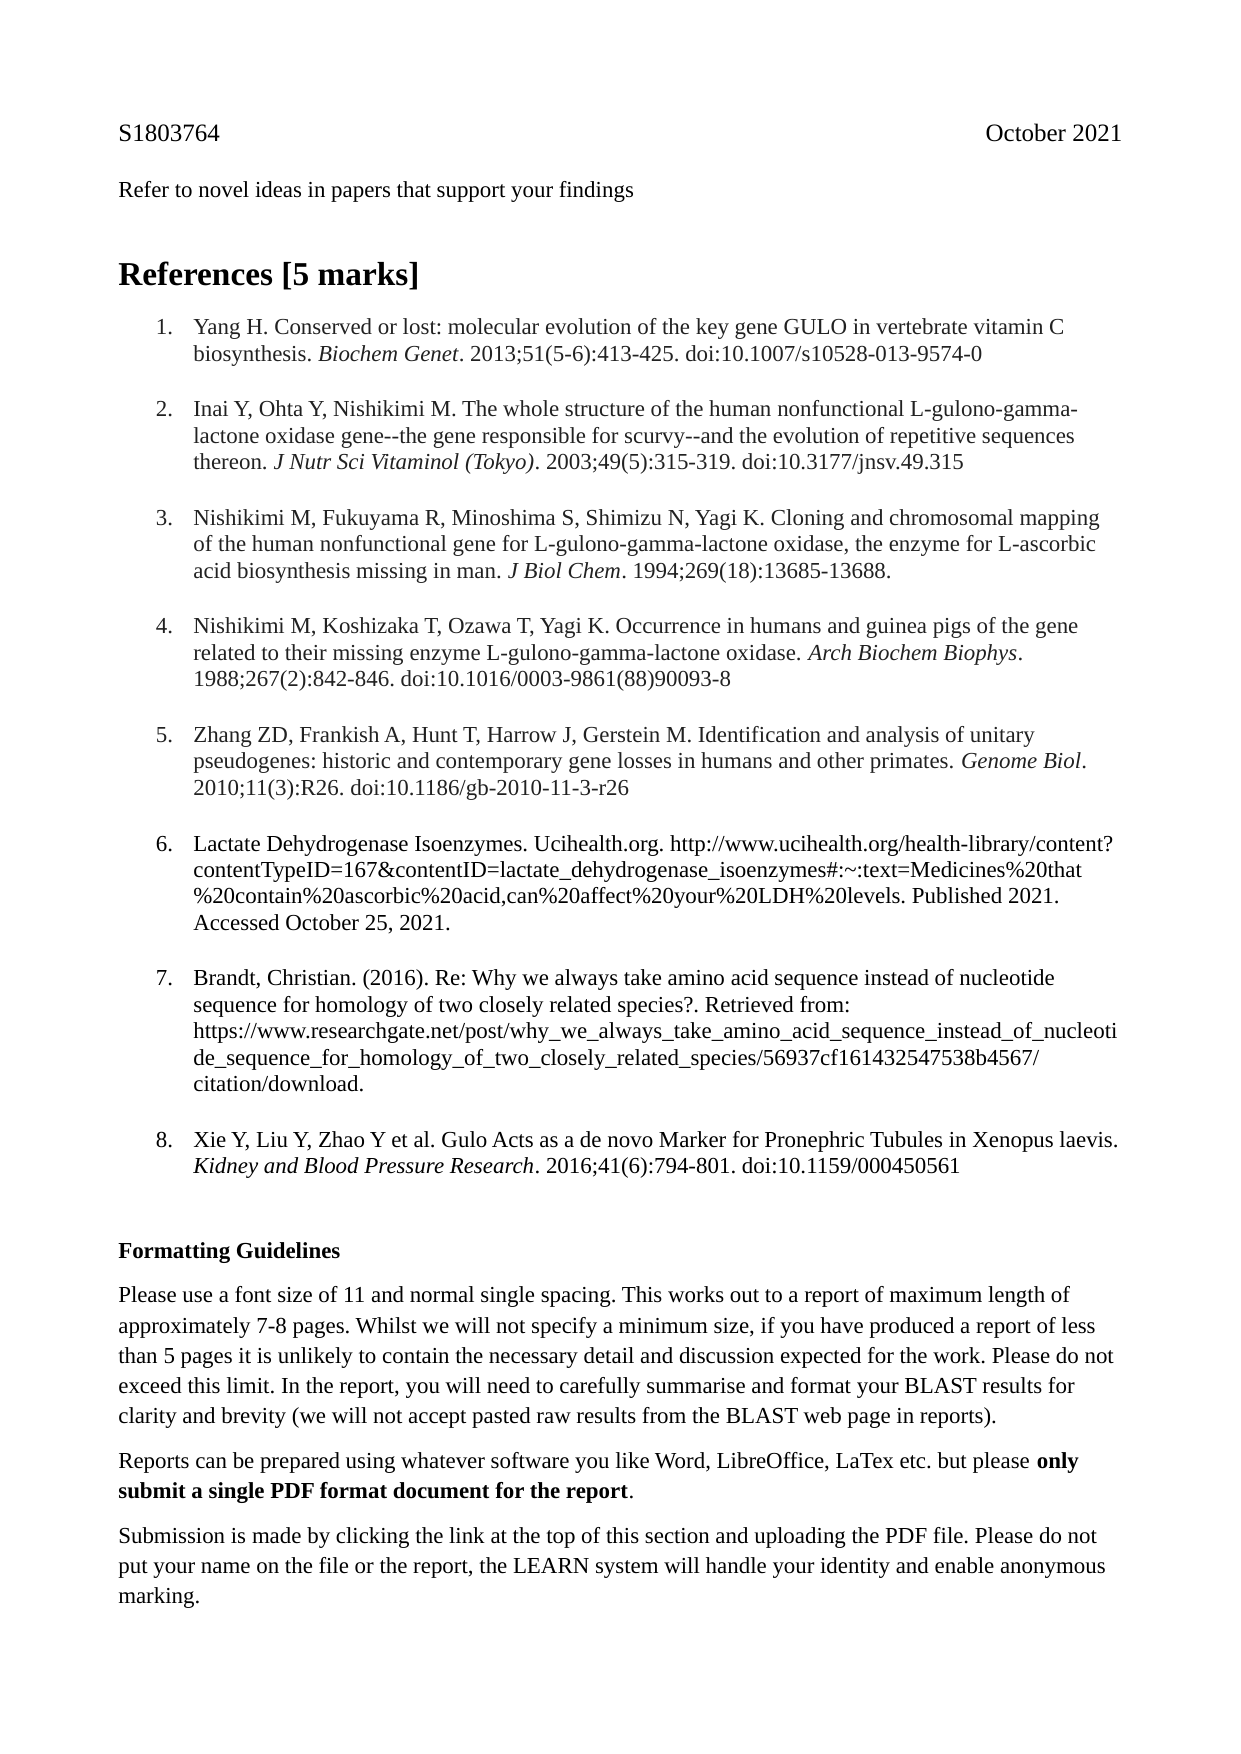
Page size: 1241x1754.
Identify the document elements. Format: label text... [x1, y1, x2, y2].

list Nishikimi M, Koshizaka T, Ozawa T, Yagi K. Occurrence in humans and guinea pigs of the gene related to their missing enzyme L-gulono-gamma-lactone oxidase. Arch Biochem Biophys. 1988;267(2):842-846. doi:10.1016/0003-9861(88)90093-8 [156, 612, 1122, 692]
list Inai Y, Ohta Y, Nishikimi M. The whole structure of the human nonfunctional L-gulono-gamma-lactone oxidase gene--the gene responsible for scurvy--and the evolution of repetitive sequences thereon. J Nutr Sci Vitaminol (Tokyo). 2003;49(5):315-319. doi:10.3177/jnsv.49.315 [156, 395, 1122, 474]
list Brandt, Christian. (2016). Re: Why we always take amino acid sequence instead of nucleotide sequence for homology of two closely related species?. Retrieved from: https://www.researchgate.net/post/why_we_always_take_amino_acid_sequence_instead_of_nucleotide_sequence_for_homology_of_two_closely_related_species/56937cf161432547538b4567/citation/download. [156, 964, 1122, 1096]
text Submission is made by clicking the link at the top of this section and uploading the PDF file. Please do not put your name on the file or the report, the LEARN system will handle your identity and enable anonymous marking. [118, 1522, 1122, 1609]
list Lactate Dehydrogenase Isoenzymes. Ucihealth.org. http://www.ucihealth.org/health-library/content?contentTypeID=167&contentID=lactate_dehydrogenase_isoenzymes#:~:text=Medicines%20that%20contain%20ascorbic%20acid,can%20affect%20your%20LDH%20levels. Published 2021. Accessed October 25, 2021. [156, 829, 1122, 935]
list Yang H. Conserved or lost: molecular evolution of the key gene GULO in vertebrate vitamin C biosynthesis. Biochem Genet. 2013;51(5-6):413-425. doi:10.1007/s10528-013-9574-0 [156, 313, 1122, 366]
list Zhang ZD, Frankish A, Hunt T, Harrow J, Gerstein M. Identification and analysis of unitary pseudogenes: historic and contemporary gene losses in humans and other primates. Genome Biol. 2010;11(3):R26. doi:10.1186/gb-2010-11-3-r26 [156, 721, 1122, 800]
text Please use a font size of 11 and normal single spacing. This works out to a report of maximum length of approximately 7-8 pages. Whilst we will not specify a minimum size, if you have produced a report of less than 5 pages it is unlikely to contain the necessary detail and discussion expected for the work. Please do not exceed this limit. In the report, you will need to carefully summarise and format your BLAST results for clarity and brevity (we will not accept pasted raw results from the BLAST web page in reports). [118, 1281, 1122, 1429]
list Xie Y, Liu Y, Zhao Y et al. Gulo Acts as a de novo Marker for Pronephric Tubules in Xenopus laevis. Kidney and Blood Pressure Research. 2016;41(6):794-801. doi:10.1159/000450561 [156, 1126, 1122, 1207]
text References [5 marks] [118, 254, 1122, 293]
text Formatting Guidelines [118, 1237, 1122, 1263]
list Nishikimi M, Fukuyama R, Minoshima S, Shimizu N, Yagi K. Cloning and chromosomal mapping of the human nonfunctional gene for L-gulono-gamma-lactone oxidase, the enzyme for L-ascorbic acid biosynthesis missing in man. J Biol Chem. 1994;269(18):13685-13688. [156, 504, 1122, 583]
text Refer to novel ideas in papers that support your findings [118, 176, 1122, 236]
text Reports can be prepared using whatever software you like Word, LibreOffice, LaTex etc. but please only submit a single PDF format document for the report. [118, 1447, 1122, 1504]
